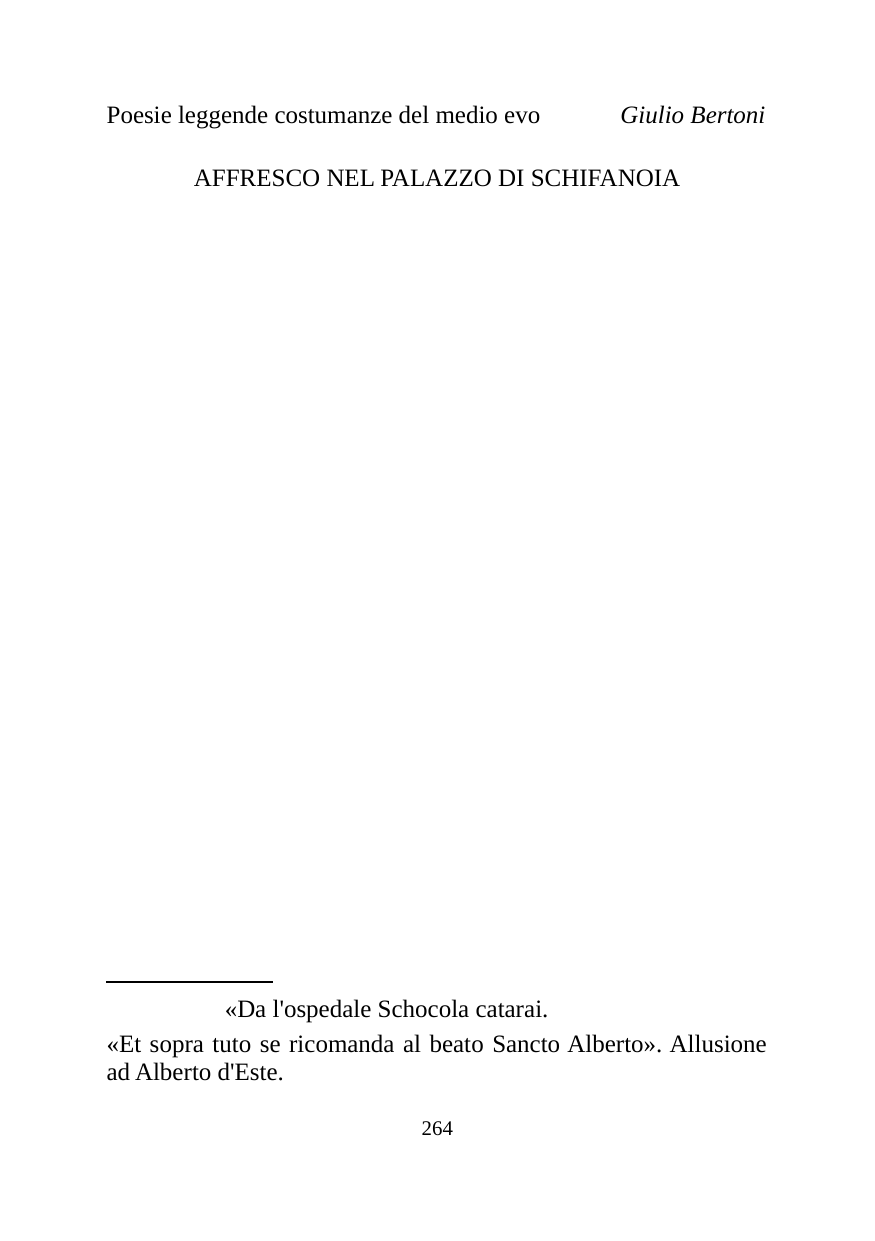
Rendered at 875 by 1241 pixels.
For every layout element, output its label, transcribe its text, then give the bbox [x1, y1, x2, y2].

text «Da l'ospedale Schocola catarai. [224, 994, 768, 1023]
text «Et sopra tuto se ricomanda al beato Sancto Alberto». Allusione ad Alberto d'Este. [106, 1029, 768, 1086]
table_header AFFRESCO NEL PALAZZO DI SCHIFANOIA [106, 163, 768, 203]
